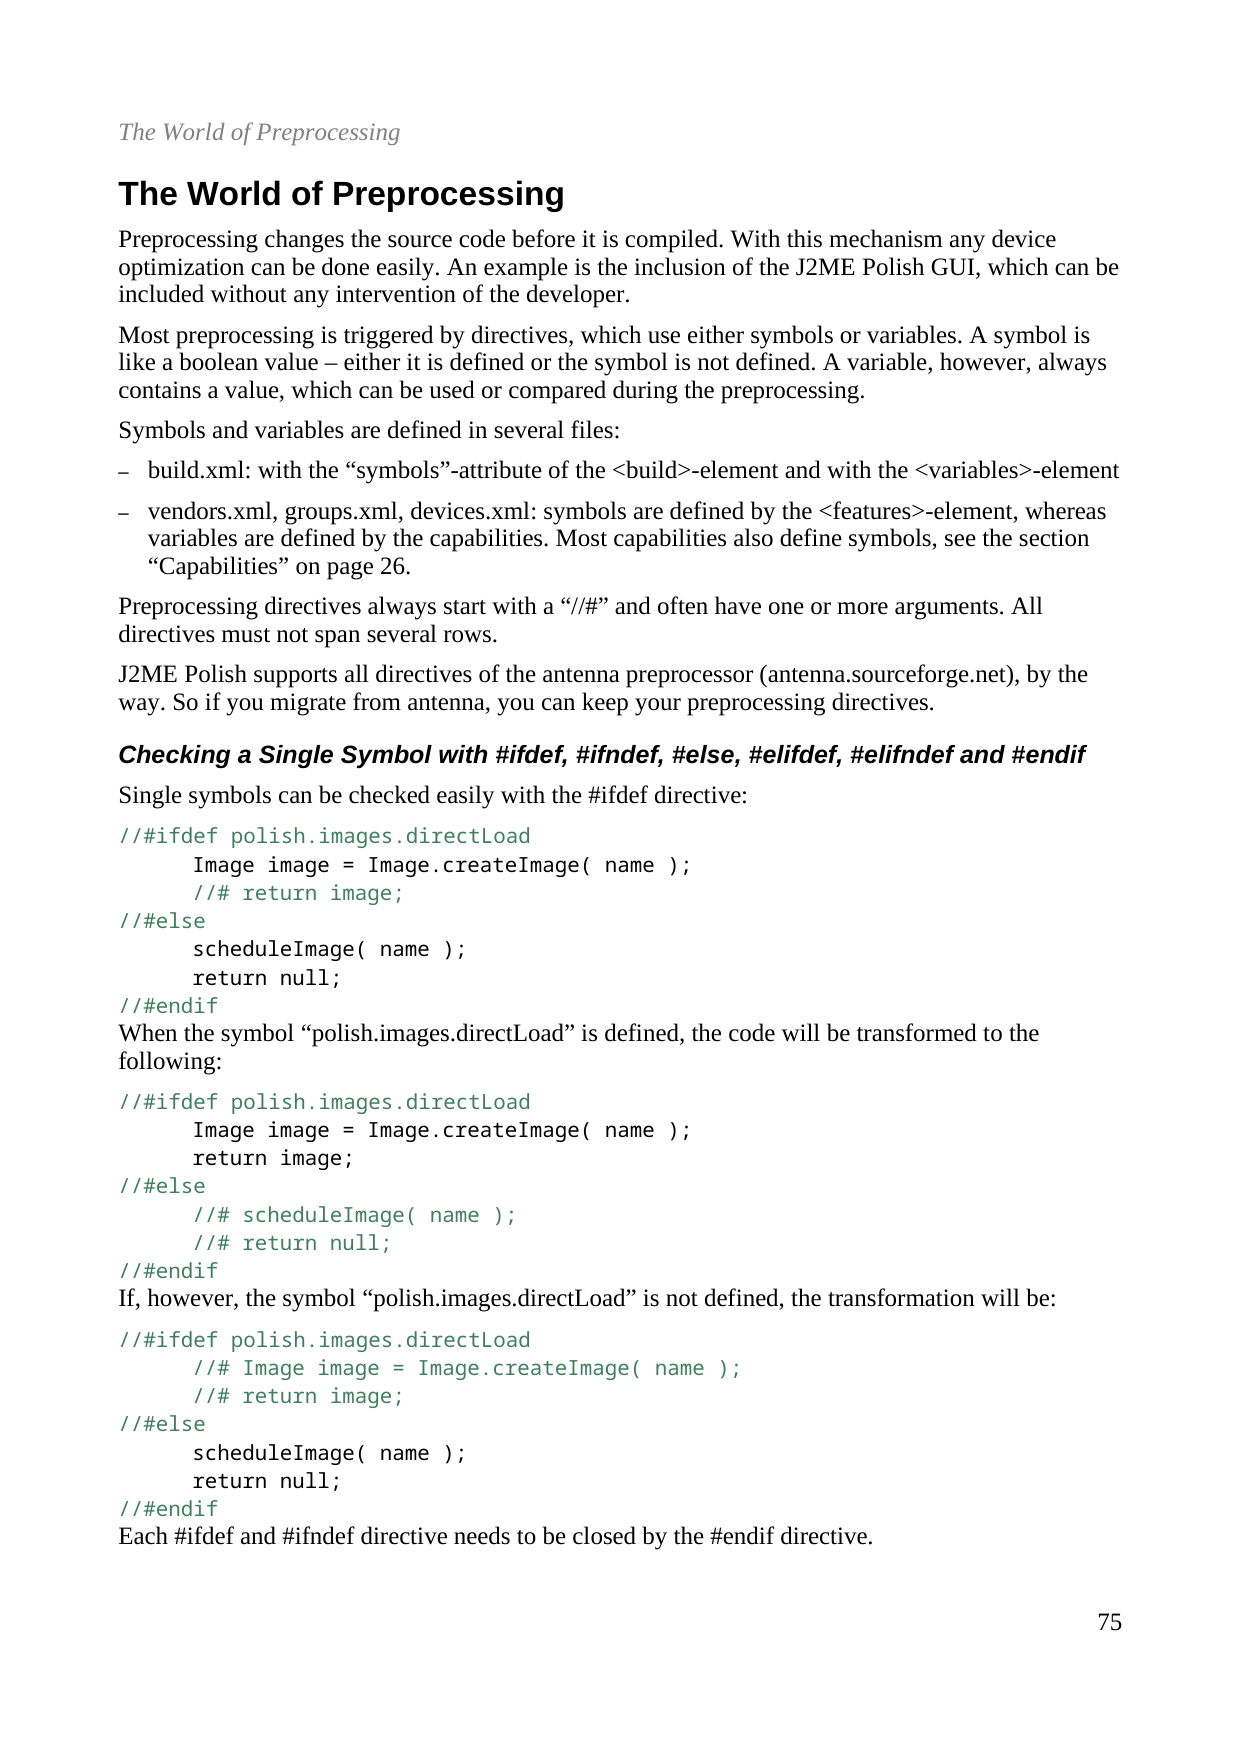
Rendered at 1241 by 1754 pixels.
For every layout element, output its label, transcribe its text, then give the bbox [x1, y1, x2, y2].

subtitle Checking a Single Symbol with #ifdef, #ifndef, #else, #elifdef, #elifndef and #endif [118, 741, 1122, 769]
text Most preprocessing is triggered by directives, which use either symbols or variables. A symbol is like a boolean value – either it is defined or the symbol is not defined. A variable, however, always contains a value, which can be used or compared during the preprocessing. [118, 321, 1122, 404]
text J2ME Polish supports all directives of the antenna preprocessor (antenna.sourceforge.net), by the way. So if you migrate from antenna, you can keep your preprocessing directives. [118, 660, 1122, 716]
text Symbols and variables are defined in several files: [118, 416, 1122, 444]
text //#endif [118, 1256, 1122, 1284]
text return null; [118, 963, 1122, 991]
text Image image = Image.createImage( name ); [118, 1115, 1122, 1143]
text Preprocessing changes the source code before it is compiled. With this mechanism any device optimization can be done easily. An example is the inclusion of the J2ME Polish GUI, which can be included without any intervention of the developer. [118, 225, 1122, 308]
text Preprocessing directives always start with a “//#” and often have one or more arguments. All directives must not span several rows. [118, 592, 1122, 648]
text //#else [118, 1172, 1122, 1200]
text //# return image; [118, 1381, 1122, 1409]
text //# Image image = Image.createImage( name ); [118, 1353, 1122, 1381]
text //#endif [118, 991, 1122, 1019]
text Image image = Image.createImage( name ); [118, 850, 1122, 878]
text //#ifdef polish.images.directLoad [118, 821, 1122, 850]
text return image; [118, 1143, 1122, 1172]
text //# return null; [118, 1228, 1122, 1256]
text scheduleImage( name ); [118, 934, 1122, 963]
list vendors.xml, groups.xml, devices.xml: symbols are defined by the <features>-element, whereas variables are defined by the capabilities. Most capabilities also define symbols, see the section “Capabilities” on page 26. [118, 497, 1122, 580]
subtitle The World of Preprocessing [118, 175, 1122, 213]
text scheduleImage( name ); [118, 1438, 1122, 1466]
text //# scheduleImage( name ); [118, 1200, 1122, 1228]
text //#else [118, 1409, 1122, 1438]
text //# return image; [118, 878, 1122, 906]
text Each #ifdef and #ifndef directive needs to be closed by the #endif directive. [118, 1522, 1122, 1550]
list build.xml: with the “symbols”-attribute of the <build>-element and with the <variables>-element [118, 457, 1122, 484]
text return null; [118, 1466, 1122, 1494]
text //#endif [118, 1494, 1122, 1522]
text //#ifdef polish.images.directLoad [118, 1087, 1122, 1115]
text Single symbols can be checked easily with the #ifdef directive: [118, 781, 1122, 809]
text //#else [118, 906, 1122, 934]
text If, however, the symbol “polish.images.directLoad” is not defined, the transformation will be: [118, 1284, 1122, 1312]
text //#ifdef polish.images.directLoad [118, 1325, 1122, 1353]
text When the symbol “polish.images.directLoad” is defined, the code will be transformed to the following: [118, 1019, 1122, 1074]
